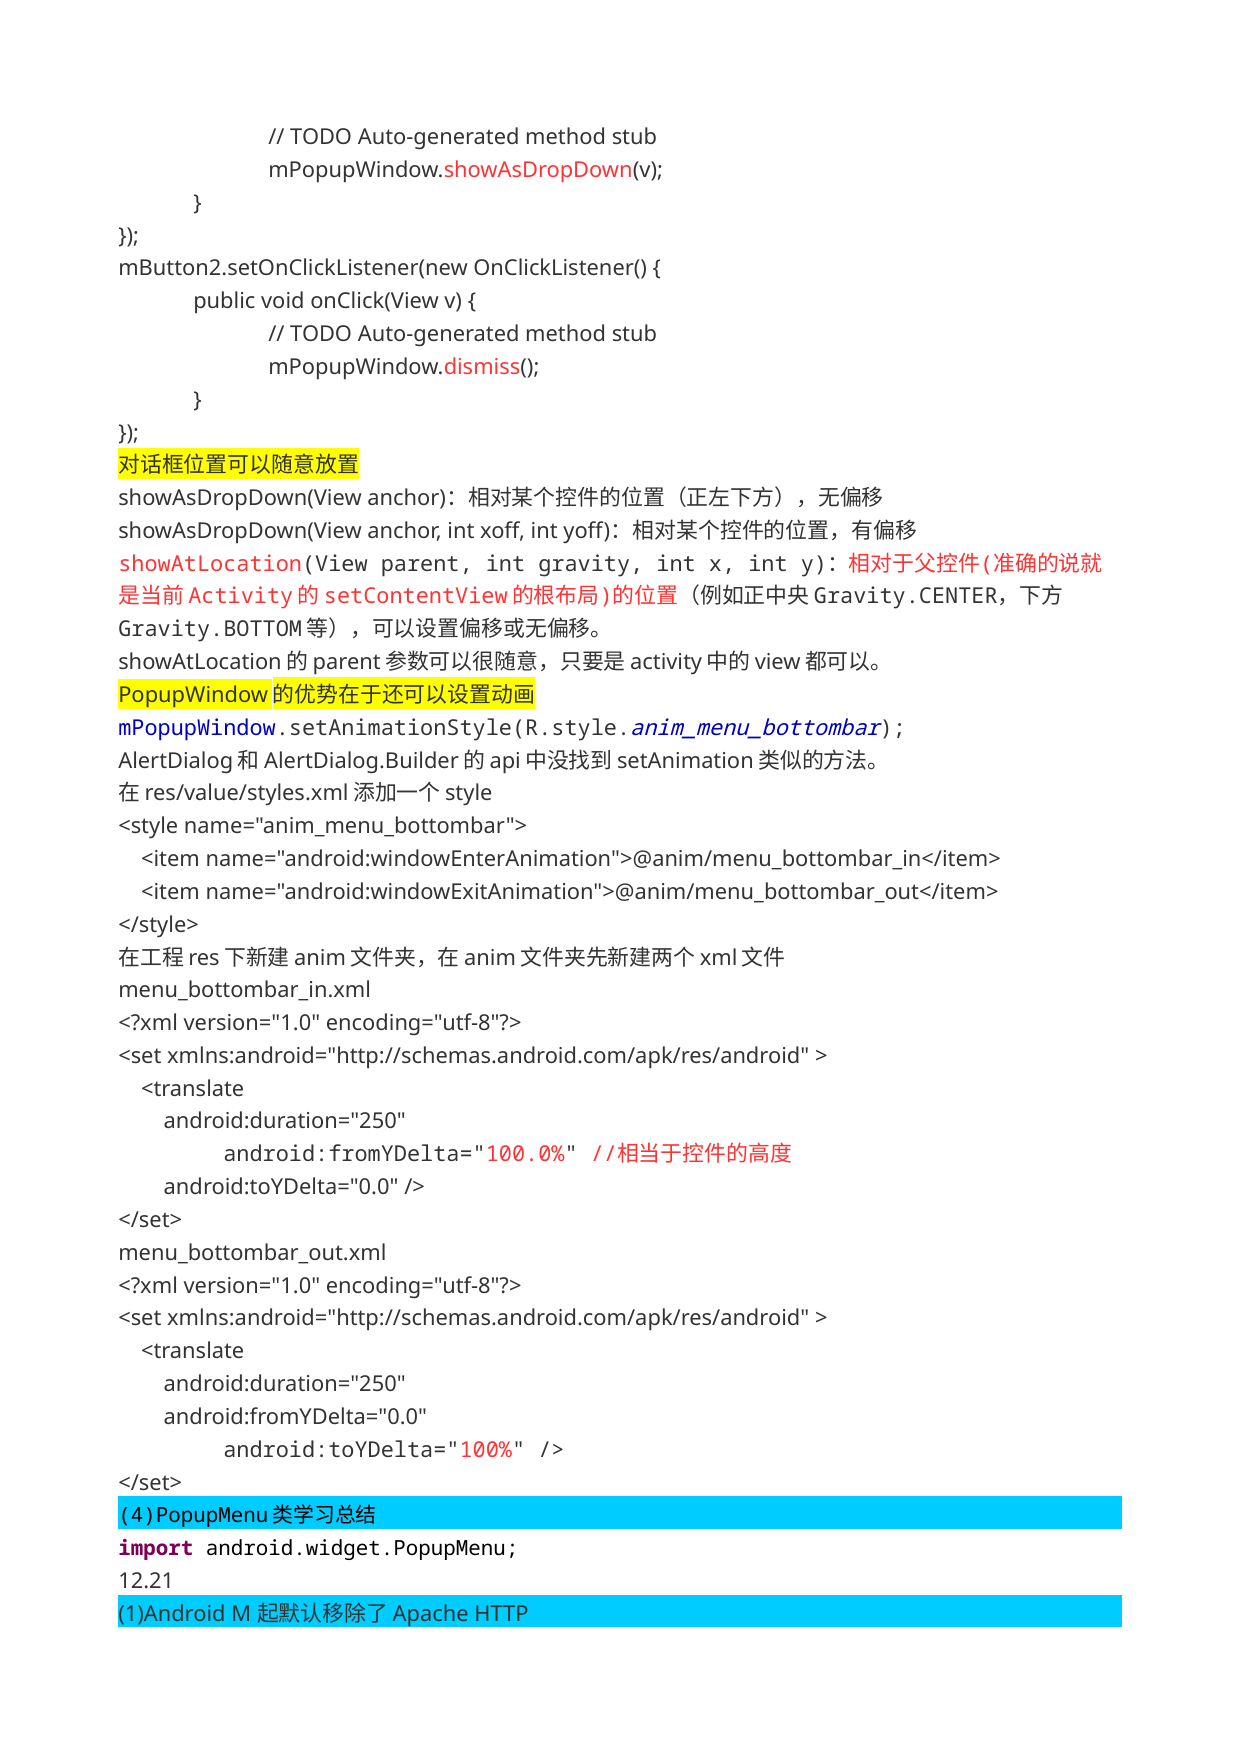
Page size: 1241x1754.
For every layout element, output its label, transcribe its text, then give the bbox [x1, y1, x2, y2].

text <item name="android:windowExitAnimation">@anim/menu_bottombar_out</item> [118, 873, 1122, 906]
text 12.21 [118, 1562, 1122, 1595]
text <item name="android:windowEnterAnimation">@anim/menu_bottombar_in</item> [118, 840, 1122, 873]
text <?xml version="1.0" encoding="utf-8"?> [118, 1004, 1122, 1037]
text </style> [118, 906, 1122, 938]
text </set> [118, 1201, 1122, 1234]
text PopupWindow的优势在于还可以设置动画 [118, 676, 1122, 709]
text android:toYDelta="0.0" /> [118, 1168, 1122, 1201]
text 在工程res下新建anim文件夹，在anim文件夹先新建两个xml文件 [118, 938, 1122, 971]
text } [118, 381, 1122, 413]
text public void onClick(View v) { [118, 282, 1122, 315]
text (1)Android M 起默认移除了Apache HTTP [118, 1595, 1122, 1627]
text <translate [118, 1070, 1122, 1102]
text android:fromYDelta="0.0" [118, 1398, 1122, 1431]
text mPopupWindow.dismiss(); [118, 348, 1122, 381]
text 在res/value/styles.xml添加一个style [118, 774, 1122, 807]
text // TODO Auto-generated method stub [118, 118, 1122, 151]
text android:duration="250" [118, 1102, 1122, 1135]
text android:toYDelta="100%" /> [118, 1431, 1122, 1463]
text } [118, 184, 1122, 217]
text import android.widget.PopupMenu; [118, 1529, 1122, 1562]
text mPopupWindow.showAsDropDown(v); [118, 151, 1122, 184]
text (4)PopupMenu类学习总结 [118, 1496, 1122, 1529]
text showAtLocation(View parent, int gravity, int x, int y)：相对于父控件(准确的说就是当前Activity的setContentView的根布局)的位置（例如正中央Gravity.CENTER，下方Gravity.BOTTOM等），可以设置偏移或无偏移。 [118, 545, 1122, 643]
text <set xmlns:android="http://schemas.android.com/apk/res/android" > [118, 1037, 1122, 1070]
text <set xmlns:android="http://schemas.android.com/apk/res/android" > [118, 1299, 1122, 1332]
text <translate [118, 1332, 1122, 1365]
text menu_bottombar_in.xml [118, 971, 1122, 1004]
text <?xml version="1.0" encoding="utf-8"?> [118, 1267, 1122, 1299]
text android:fromYDelta="100.0%" //相当于控件的高度 [118, 1135, 1122, 1168]
text </set> [118, 1463, 1122, 1496]
text AlertDialog和AlertDialog.Builder的api中没找到setAnimation类似的方法。 [118, 742, 1122, 774]
text showAsDropDown(View anchor, int xoff, int yoff)：相对某个控件的位置，有偏移 [118, 512, 1122, 545]
text }); [118, 217, 1122, 249]
text menu_bottombar_out.xml [118, 1234, 1122, 1267]
text mButton2.setOnClickListener(new OnClickListener() { [118, 249, 1122, 282]
text android:duration="250" [118, 1365, 1122, 1398]
text 对话框位置可以随意放置 [118, 446, 1122, 479]
text // TODO Auto-generated method stub [118, 315, 1122, 348]
text <style name="anim_menu_bottombar"> [118, 807, 1122, 840]
text showAsDropDown(View anchor)：相对某个控件的位置（正左下方），无偏移 [118, 479, 1122, 512]
text mPopupWindow.setAnimationStyle(R.style.anim_menu_bottombar); [118, 709, 1122, 742]
text showAtLocation的parent参数可以很随意，只要是activity中的view都可以。 [118, 643, 1122, 676]
text }); [118, 413, 1122, 446]
